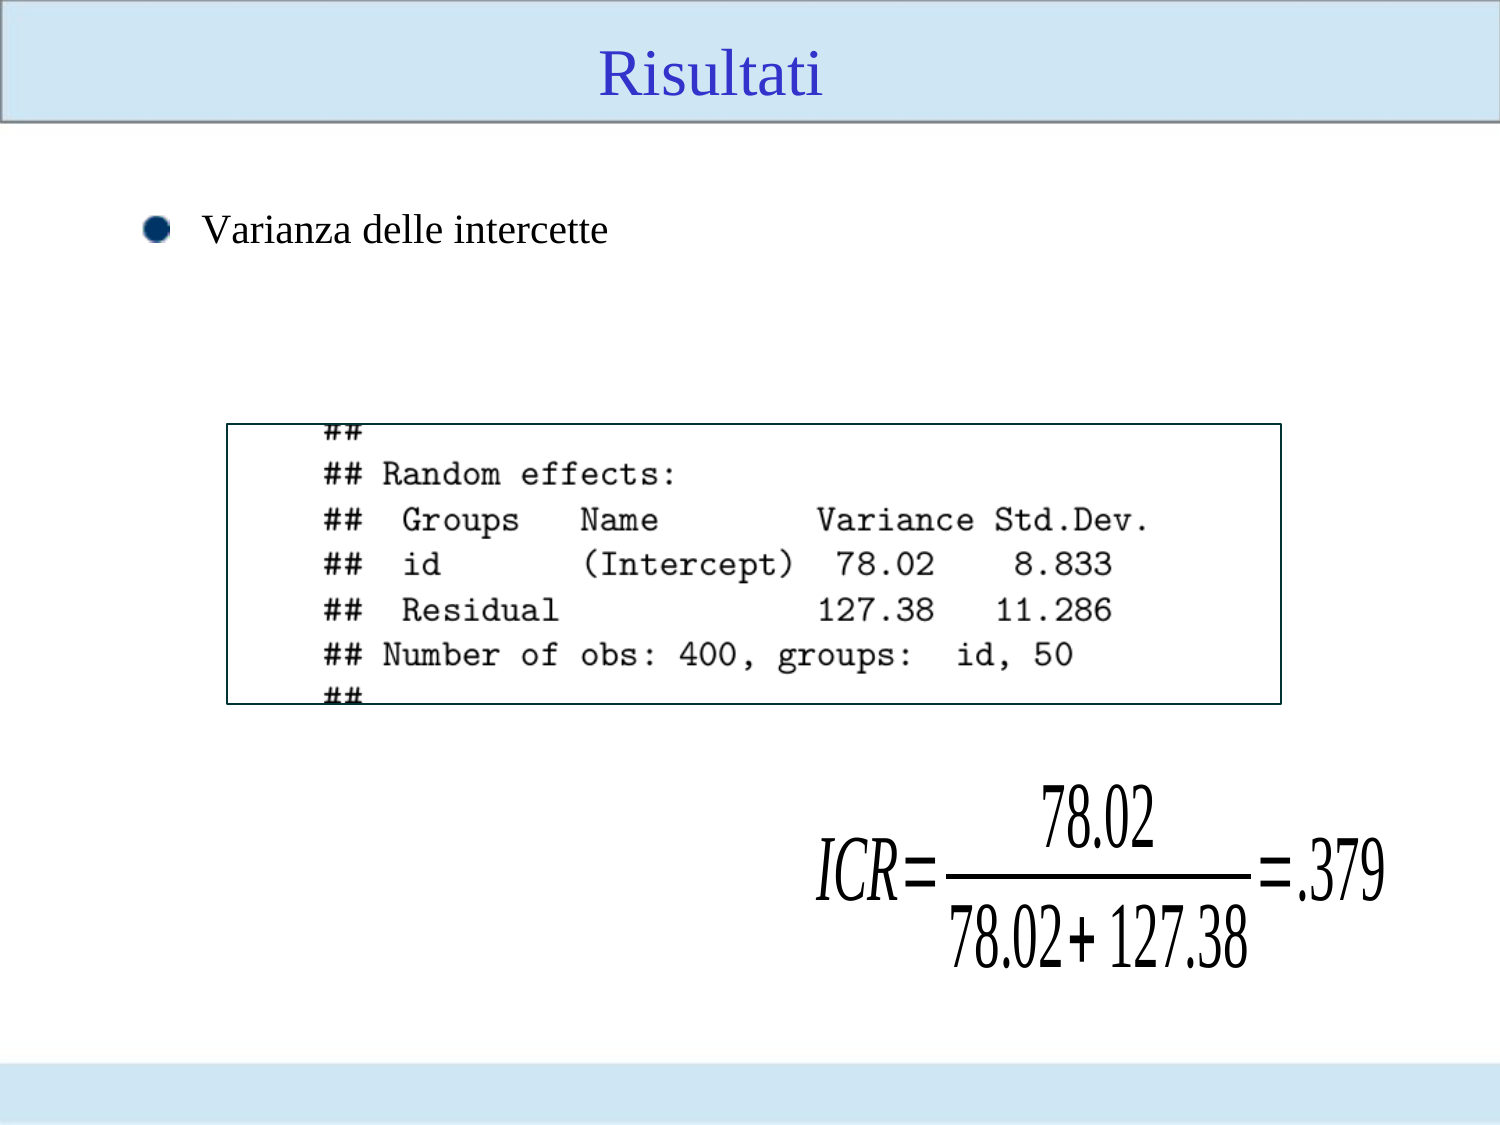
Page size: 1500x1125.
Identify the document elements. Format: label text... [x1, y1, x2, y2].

title Risultati [230, 19, 1193, 120]
chart [801, 762, 1399, 987]
picture [0, 0, 1500, 1125]
text_box Varianza delle intercette [125, 184, 1301, 261]
